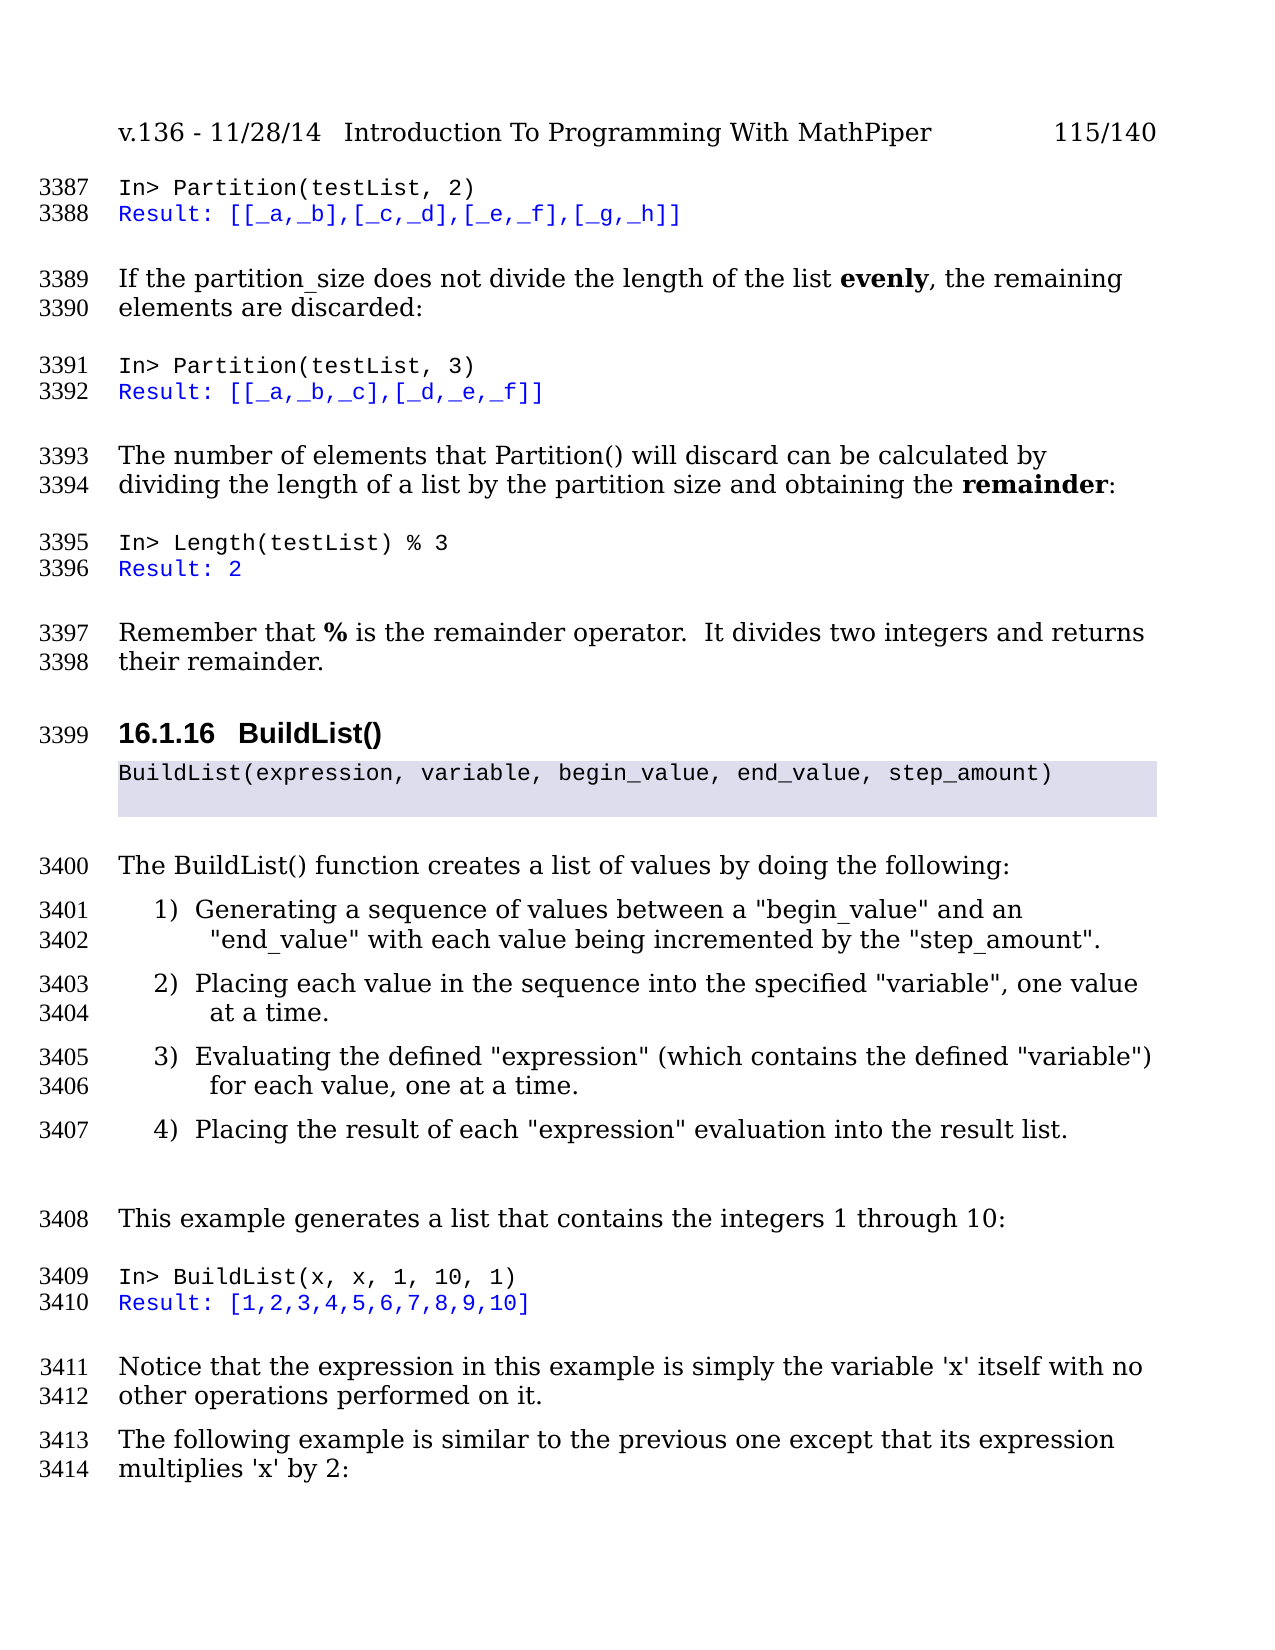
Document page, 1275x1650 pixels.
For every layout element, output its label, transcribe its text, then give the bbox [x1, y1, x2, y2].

text Notice that the expression in this example is simply the variable 'x' itself with no other operations performed on it. [118, 1352, 1157, 1410]
text In> Length(testList) % 3 [118, 531, 1157, 557]
text In> Partition(testList, 2) [118, 177, 1157, 203]
text 3) Evaluating the defined "expression" (which contains the defined "variable") for each value, one at a time. [153, 1042, 1157, 1101]
text The number of elements that Partition() will discard can be calculated by dividing the length of a list by the partition size and obtaining the remainder: [118, 441, 1157, 499]
text In> BuildList(x, x, 1, 10, 1) [118, 1265, 1157, 1291]
text 1) Generating a sequence of values between a "begin_value" and an "end_value" with each value being incremented by the "step_amount". [153, 896, 1157, 954]
text The following example is similar to the previous one except that its expression multiplies 'x' by 2: [118, 1425, 1157, 1484]
text 4) Placing the result of each "expression" evaluation into the result list. [153, 1116, 1157, 1145]
text Result: [[_a,_b],[_c,_d],[_e,_f],[_g,_h]] [118, 203, 1157, 229]
table_header BuildList(expression, variable, begin_value, end_value, step_amount) [118, 761, 1157, 817]
text Result: [[_a,_b,_c],[_d,_e,_f]] [118, 380, 1157, 406]
text In> Partition(testList, 3) [118, 354, 1157, 380]
subtitle BuildList() [118, 716, 1157, 749]
text This example generates a list that contains the integers 1 through 10: [118, 1204, 1157, 1233]
text Result: [1,2,3,4,5,6,7,8,9,10] [118, 1291, 1157, 1317]
text Remember that % is the remainder operator. It divides two integers and returns their remainder. [118, 618, 1157, 677]
text If the partition_size does not divide the length of the list evenly, the remaining elements are discarded: [118, 263, 1157, 322]
text 2) Placing each value in the sequence into the specified "variable", one value at a time. [153, 969, 1157, 1027]
text Result: 2 [118, 557, 1157, 583]
text The BuildList() function creates a list of values by doing the following: [118, 852, 1157, 881]
